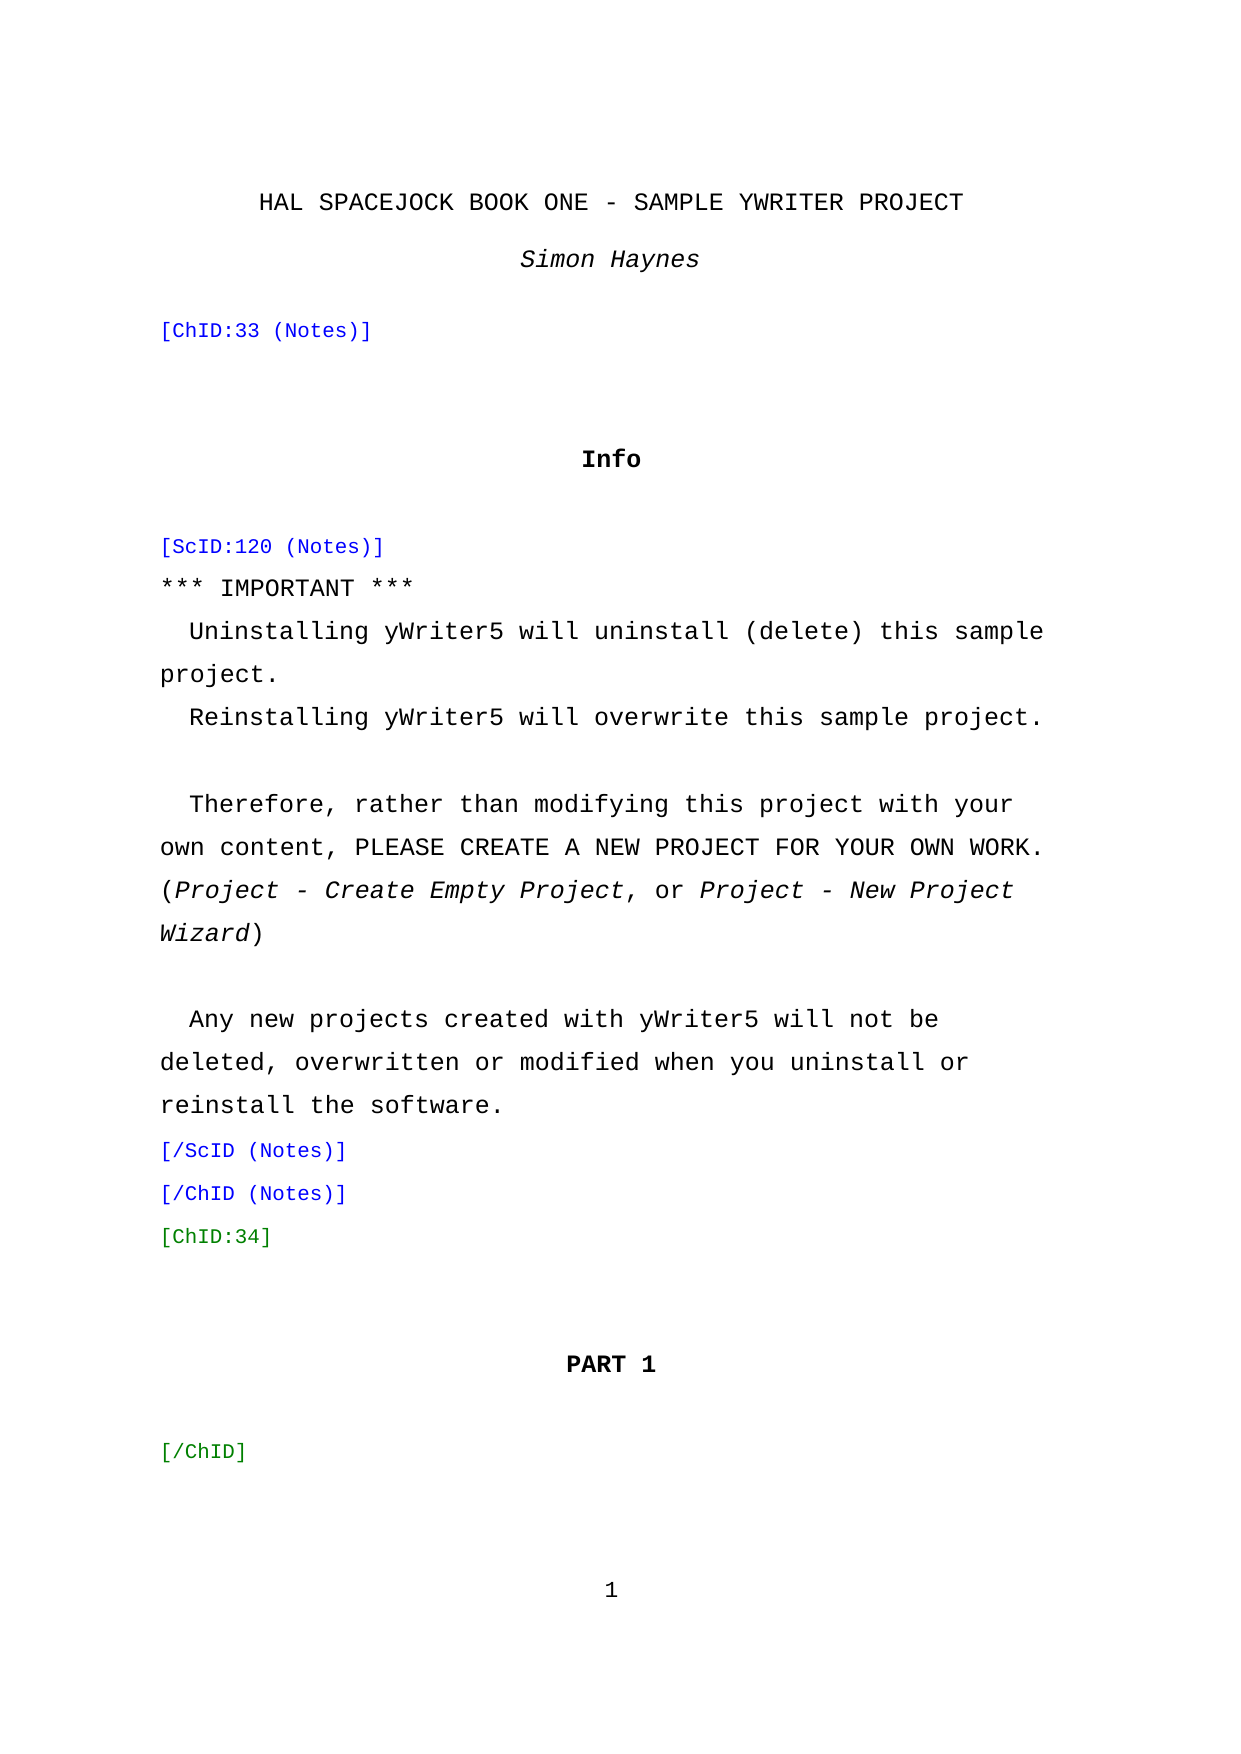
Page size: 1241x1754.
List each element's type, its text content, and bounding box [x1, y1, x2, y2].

text Therefore, rather than modifying this project with your own content, please create a new project for your own work. (Project - Create Empty Project, or Project - New Project Wizard) [159, 777, 1063, 950]
text *** IMPORTANT *** [159, 562, 1063, 605]
text [/ChID] [159, 1424, 1063, 1467]
text [/ChID (Notes)] [159, 1166, 1063, 1209]
text Uninstalling yWriter5 will uninstall (delete) this sample project. [159, 605, 1063, 691]
text [ChID:33 (Notes)] [159, 303, 1063, 346]
subtitle Part 1 [159, 1338, 1063, 1381]
text [ScID:120 (Notes)] [159, 519, 1063, 562]
subtitle Info [159, 432, 1063, 476]
text Reinstalling yWriter5 will overwrite this sample project. [159, 691, 1063, 734]
text [ChID:34] [159, 1209, 1063, 1252]
text Any new projects created with yWriter5 will not be deleted, overwritten or modified when you uninstall or reinstall the software. [159, 993, 1063, 1122]
title Hal Spacejock book one - Sample yWriter Project [159, 189, 1063, 217]
subtitle Simon Haynes [159, 246, 1063, 274]
text [/ScID (Notes)] [159, 1122, 1063, 1166]
